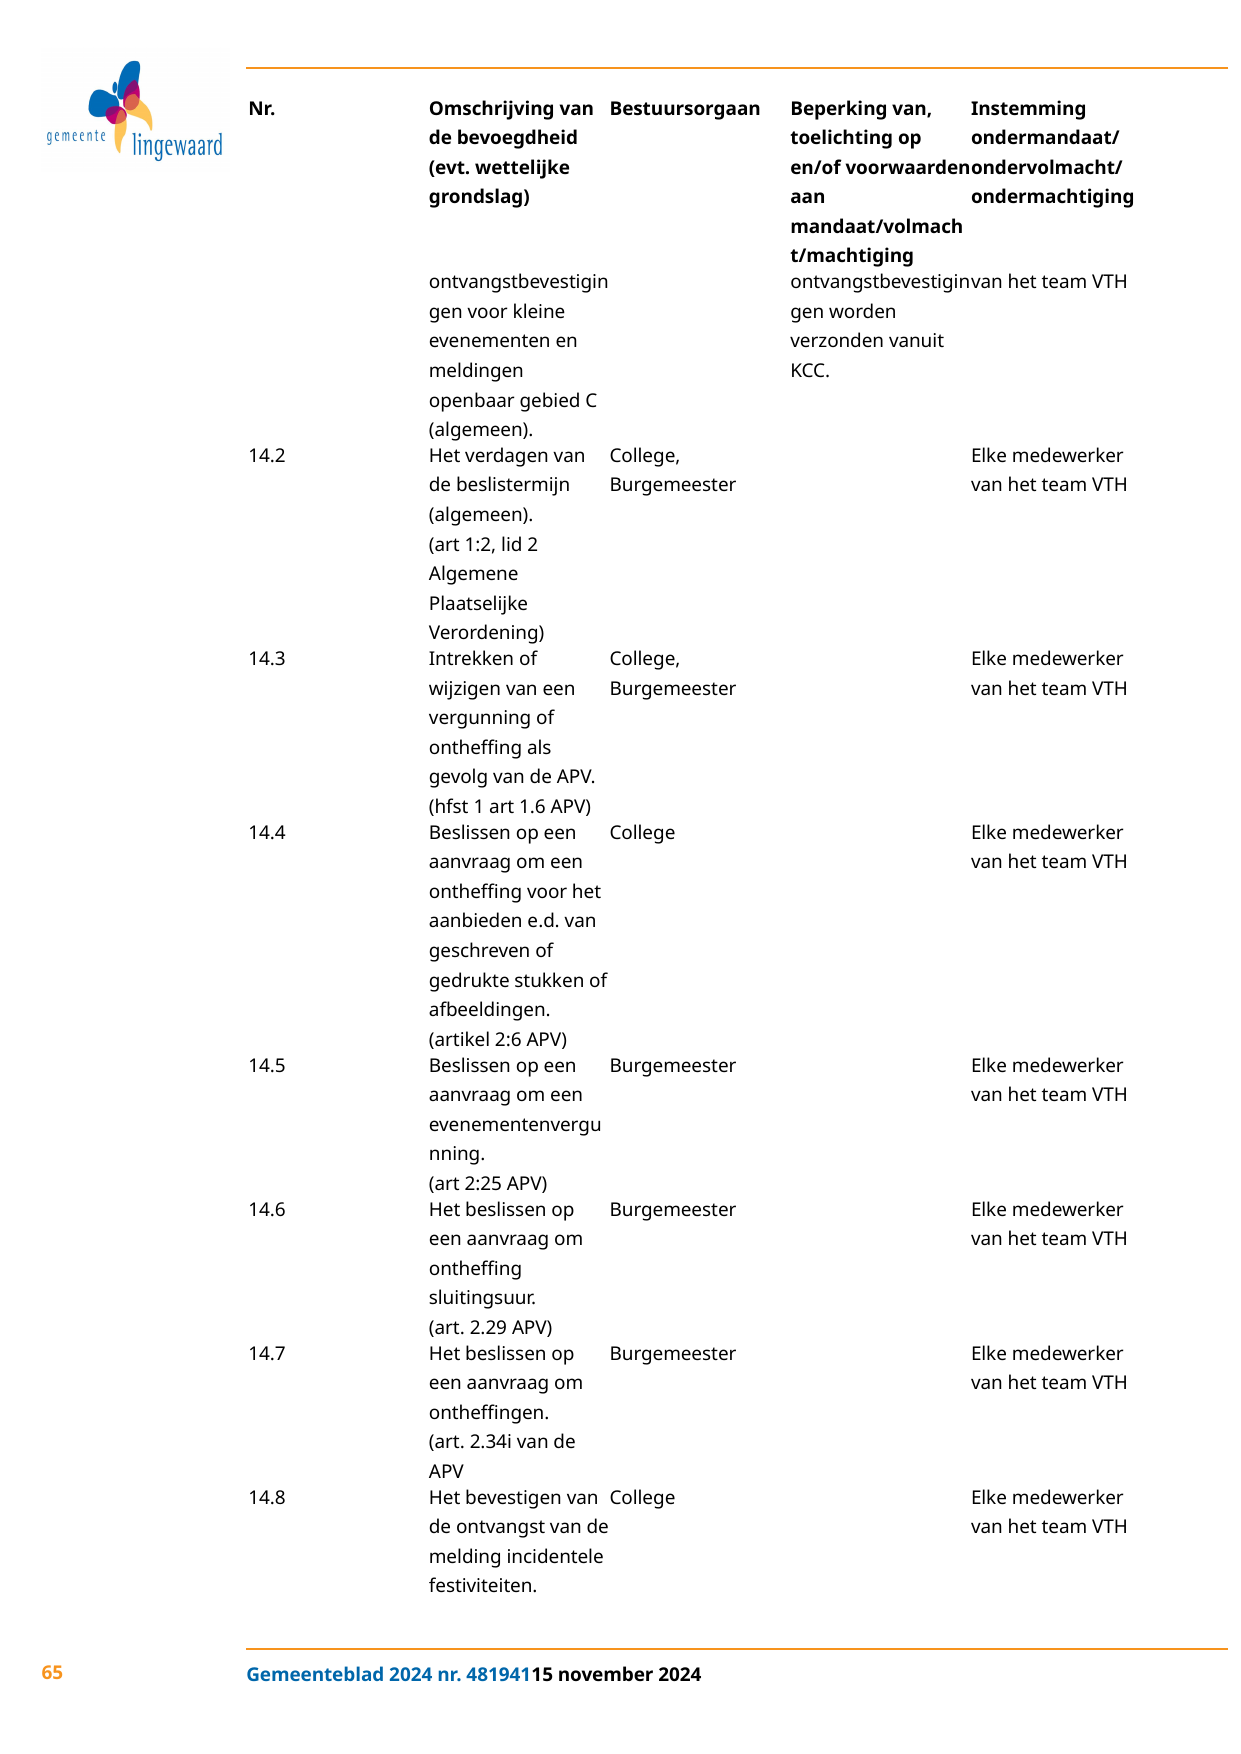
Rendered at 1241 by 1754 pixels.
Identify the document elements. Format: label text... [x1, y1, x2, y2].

table_cell van het team VTH [971, 269, 1152, 442]
picture [41, 47, 231, 172]
table_cell Intrekken of wijzigen van een vergunning of ontheffing als gevolg van de APV. (hfst 1 art 1.6 APV) [429, 645, 609, 819]
table_cell Elke medewerker van het team VTH [971, 1484, 1152, 1598]
table_cell Het beslissen op een aanvraag om ontheffing sluitingsuur. (art. 2.29 APV) [429, 1196, 609, 1340]
table_cell College, Burgemeester [609, 442, 790, 645]
table_cell Elke medewerker van het team VTH [971, 1052, 1152, 1196]
table_cell [790, 442, 971, 645]
table_cell Beslissen op een aanvraag om een ontheffing voor het aanbieden e.d. van geschreven of gedrukte stukken of afbeeldingen. (artikel 2:6 APV) [429, 819, 609, 1052]
table_header Beperking van, toelichting op en/of voorwaarden aan mandaat/volmacht/machtiging [790, 95, 971, 268]
table_cell Elke medewerker van het team VTH [971, 1340, 1152, 1484]
table_cell Elke medewerker van het team VTH [971, 819, 1152, 1052]
table_cell Elke medewerker van het team VTH [971, 442, 1152, 645]
table_cell [790, 819, 971, 1052]
table_cell [790, 1196, 971, 1340]
table_cell College [609, 1484, 790, 1598]
table_cell [790, 1052, 971, 1196]
table_header Nr. [248, 95, 429, 268]
table_cell 14.2 [248, 442, 429, 645]
table_cell Burgemeester [609, 1052, 790, 1196]
table_cell [790, 1340, 971, 1484]
table_cell 14.8 [248, 1484, 429, 1598]
table_cell Beslissen op een aanvraag om een evenementenvergunning. (art 2:25 APV) [429, 1052, 609, 1196]
table_cell Elke medewerker van het team VTH [971, 645, 1152, 819]
table_cell College, Burgemeester [609, 645, 790, 819]
table_cell 14.4 [248, 819, 429, 1052]
table_cell ontvangstbevestigingen voor kleine evenementen en meldingen openbaar gebied C (algemeen). [429, 269, 609, 442]
table_cell 14.7 [248, 1340, 429, 1484]
table_cell Het verdagen van de beslistermijn (algemeen). (art 1:2, lid 2 Algemene Plaatselijke Verordening) [429, 442, 609, 645]
table_cell Elke medewerker van het team VTH [971, 1196, 1152, 1340]
table_cell College [609, 819, 790, 1052]
table_cell ontvangstbevestigingen worden verzonden vanuit KCC. [790, 269, 971, 442]
table_header Instemming ondermandaat/ ondervolmacht/ ondermachtiging [971, 95, 1152, 268]
table_cell Het beslissen op een aanvraag om ontheffingen. (art. 2.34i van de APV [429, 1340, 609, 1484]
table_cell [609, 269, 790, 442]
table_header Bestuursorgaan [609, 95, 790, 268]
table_cell 14.5 [248, 1052, 429, 1196]
table_cell Burgemeester [609, 1340, 790, 1484]
table_cell [790, 1484, 971, 1598]
table_cell 14.6 [248, 1196, 429, 1340]
table_cell Het bevestigen van de ontvangst van de melding incidentele festiviteiten. [429, 1484, 609, 1598]
table_cell Burgemeester [609, 1196, 790, 1340]
table_cell 14.3 [248, 645, 429, 819]
table_cell [790, 645, 971, 819]
table_cell [248, 269, 429, 442]
table_header Omschrijving van de bevoegdheid (evt. wettelijke grondslag) [429, 95, 609, 268]
